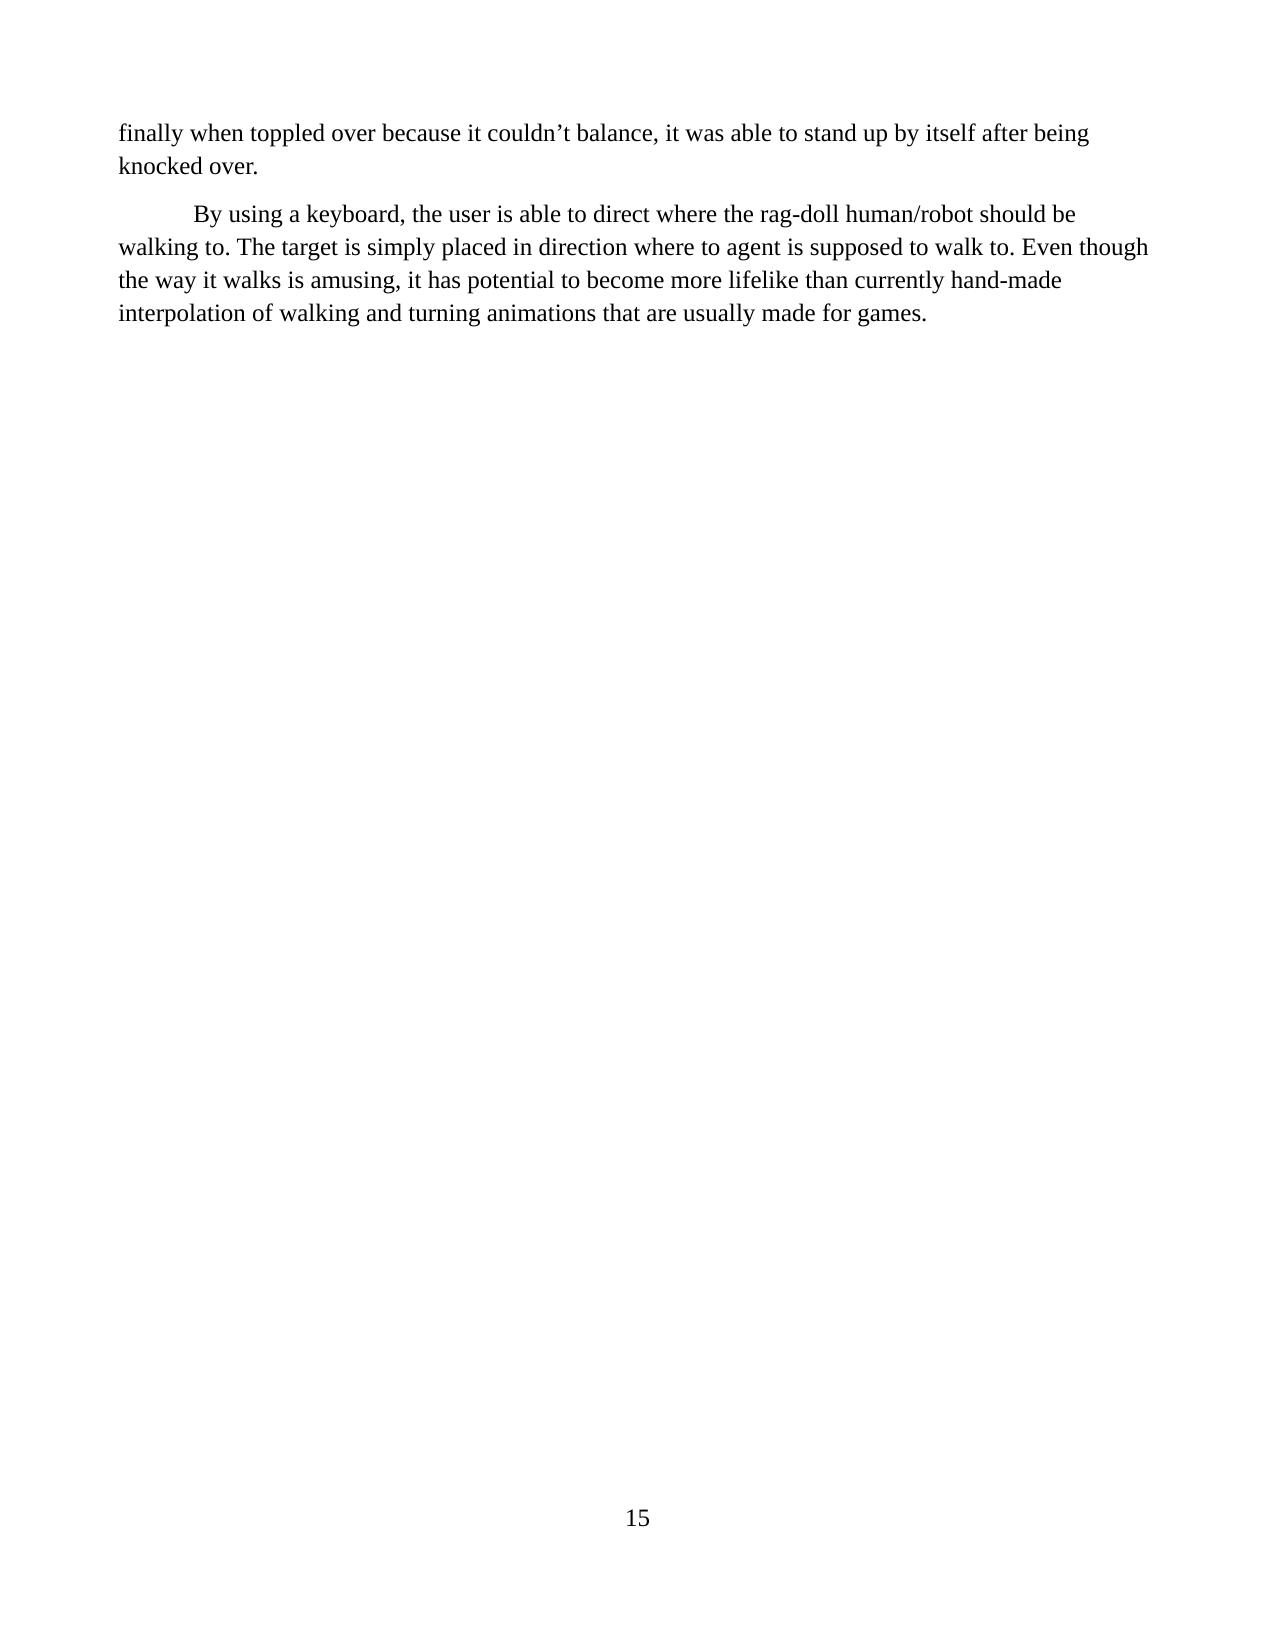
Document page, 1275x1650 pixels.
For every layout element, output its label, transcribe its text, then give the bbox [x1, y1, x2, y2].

text finally when toppled over because it couldn’t balance, it was able to stand up by itself after being knocked over. [118, 118, 1157, 180]
text By using a keyboard, the user is able to direct where the rag-doll human/robot should be walking to. The target is simply placed in direction where to agent is supposed to walk to. Even though the way it walks is amusing, it has potential to become more lifelike than currently hand-made interpolation of walking and turning animations that are usually made for games. [118, 199, 1157, 327]
